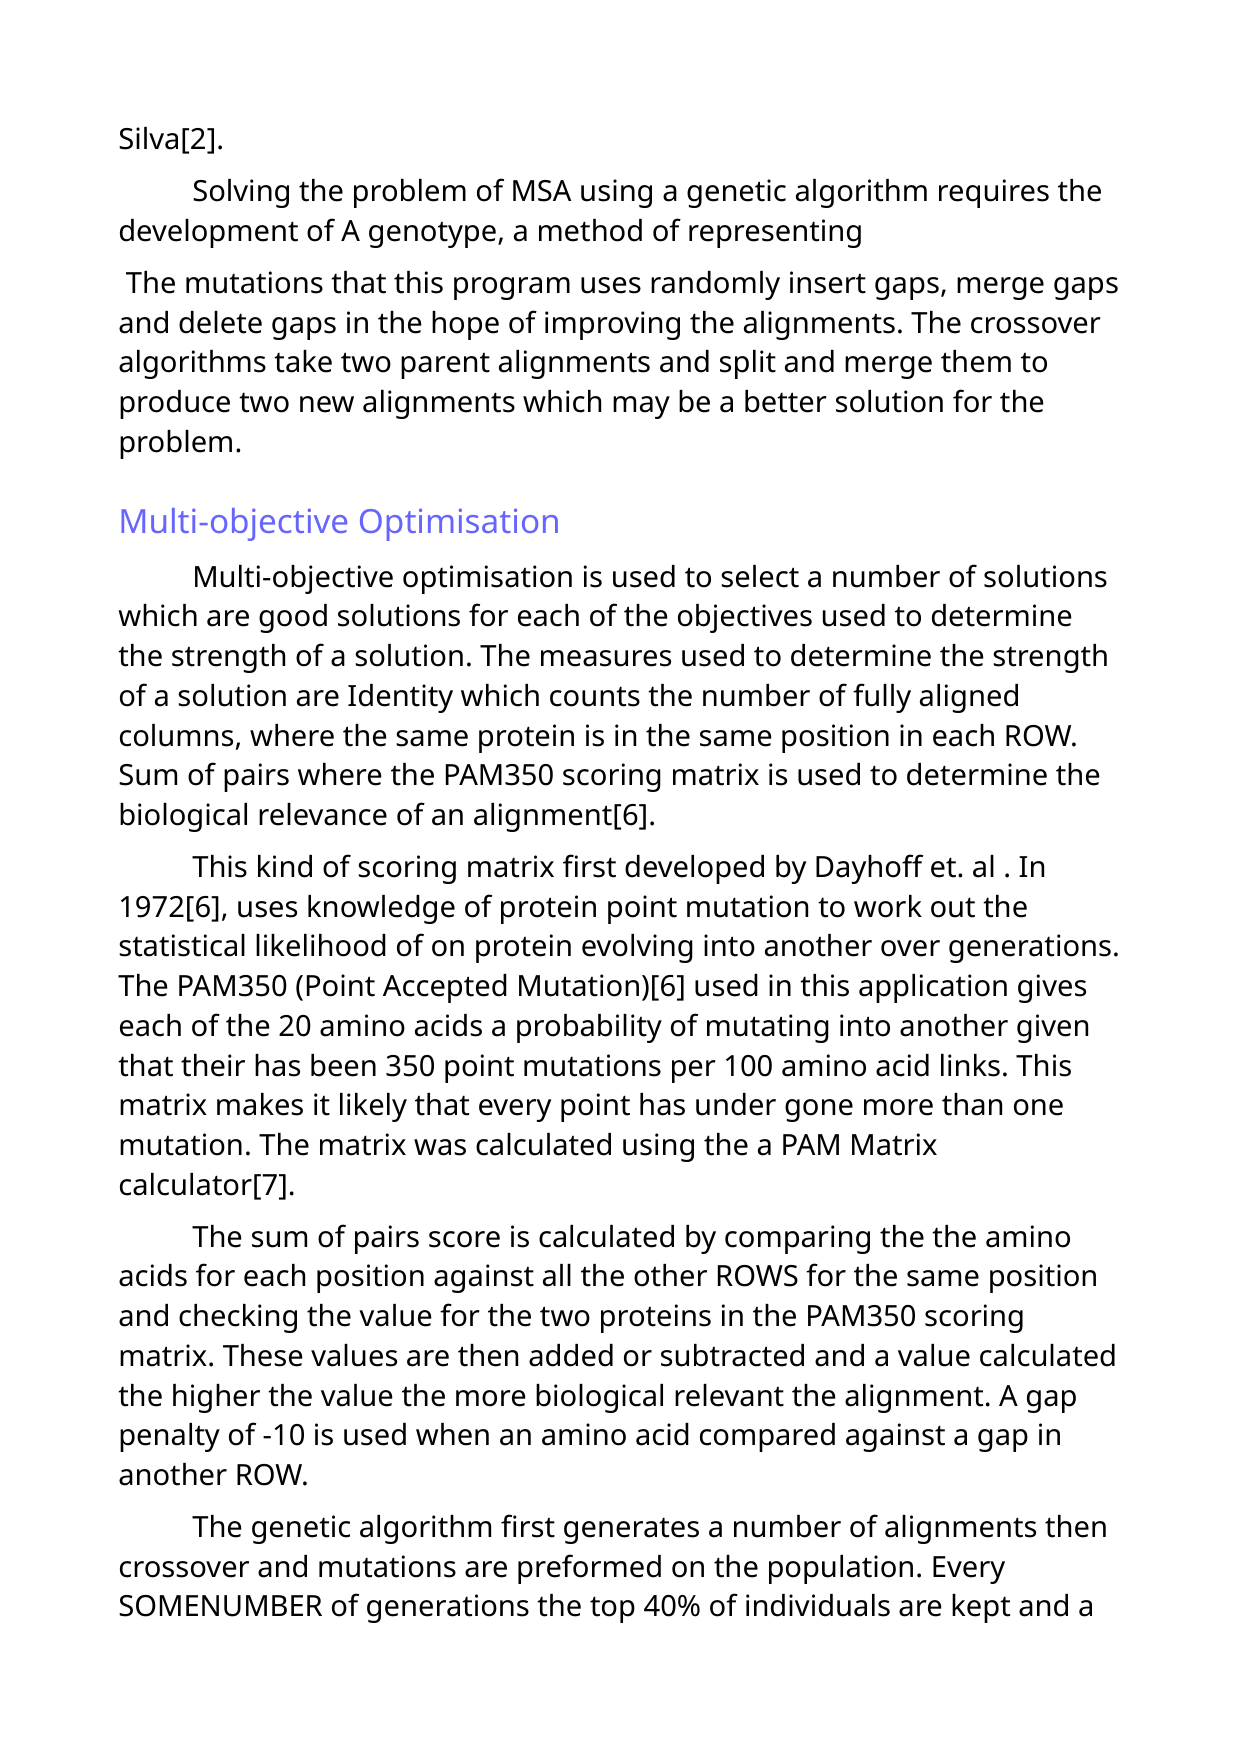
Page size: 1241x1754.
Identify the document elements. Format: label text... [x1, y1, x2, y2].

text Silva[2]. [118, 118, 1122, 158]
text The genetic algorithm first generates a number of alignments then crossover and mutations are preformed on the population. Every SOMENUMBER of generations the top 40% of individuals are kept and a [118, 1506, 1122, 1625]
text This kind of scoring matrix first developed by Dayhoff et. al . In 1972[6], uses knowledge of protein point mutation to work out the statistical likelihood of on protein evolving into another over generations. The PAM350 (Point Accepted Mutation)[6] used in this application gives each of the 20 amino acids a probability of mutating into another given that their has been 350 point mutations per 100 amino acid links. This matrix makes it likely that every point has under gone more than one mutation. The matrix was calculated using the a PAM Matrix calculator[7]. [118, 846, 1122, 1203]
text Multi-objective optimisation is used to select a number of solutions which are good solutions for each of the objectives used to determine the strength of a solution. The measures used to determine the strength of a solution are Identity which counts the number of fully aligned columns, where the same protein is in the same position in each ROW. Sum of pairs where the PAM350 scoring matrix is used to determine the biological relevance of an alignment[6]. [118, 556, 1122, 834]
subtitle Multi-objective Optimisation [118, 498, 1122, 543]
text The sum of pairs score is calculated by comparing the the amino acids for each position against all the other ROWS for the same position and checking the value for the two proteins in the PAM350 scoring matrix. These values are then added or subtracted and a value calculated the higher the value the more biological relevant the alignment. A gap penalty of -10 is used when an amino acid compared against a gap in another ROW. [118, 1216, 1122, 1494]
text The mutations that this program uses randomly insert gaps, merge gaps and delete gaps in the hope of improving the alignments. The crossover algorithms take two parent alignments and split and merge them to produce two new alignments which may be a better solution for the problem. [118, 262, 1122, 461]
text Solving the problem of MSA using a genetic algorithm requires the development of A genotype, a method of representing [118, 170, 1122, 250]
